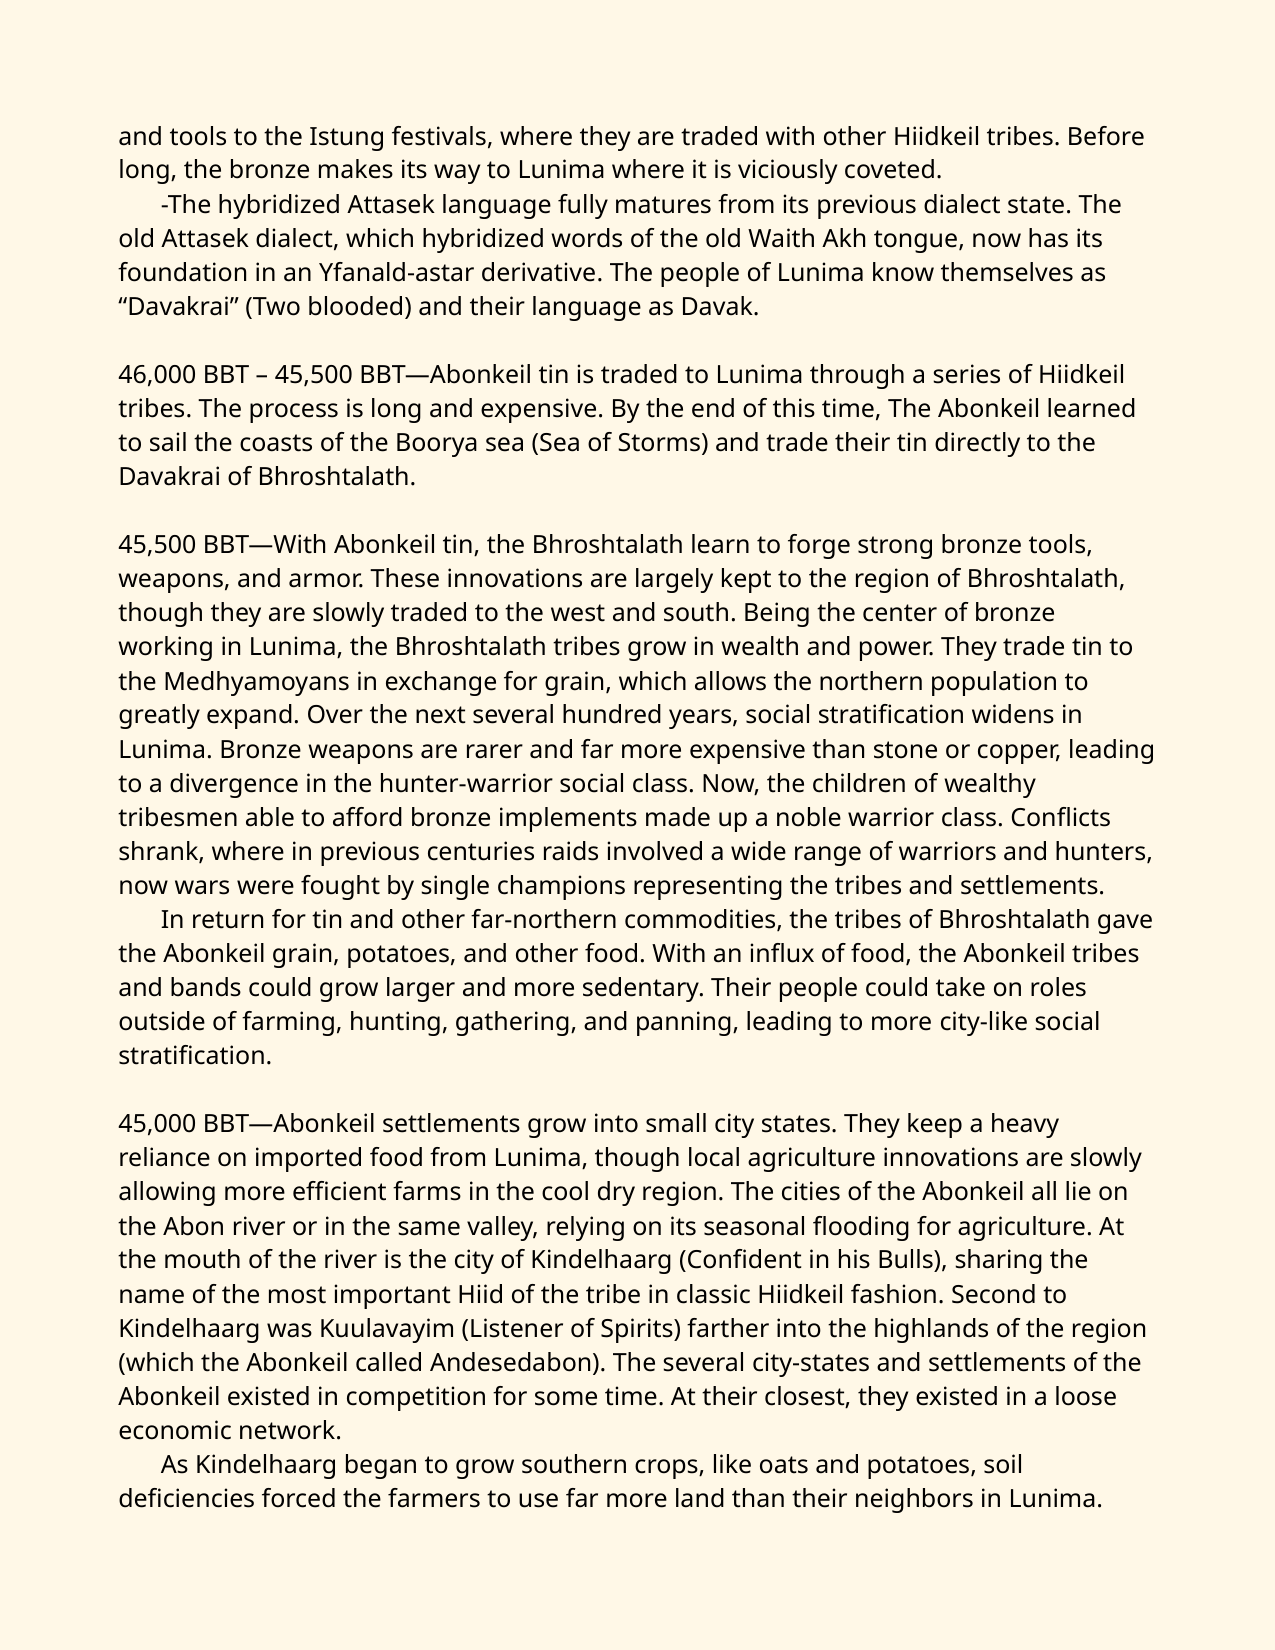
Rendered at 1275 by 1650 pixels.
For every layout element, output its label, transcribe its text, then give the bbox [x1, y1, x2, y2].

text 45,500 BBT—With Abonkeil tin, the Bhroshtalath learn to forge strong bronze tools, weapons, and armor. These innovations are largely kept to the region of Bhroshtalath, though they are slowly traded to the west and south. Being the center of bronze working in Lunima, the Bhroshtalath tribes grow in wealth and power. They trade tin to the Medhyamoyans in exchange for grain, which allows the northern population to greatly expand. Over the next several hundred years, social stratification widens in Lunima. Bronze weapons are rarer and far more expensive than stone or copper, leading to a divergence in the hunter-warrior social class. Now, the children of wealthy tribesmen able to afford bronze implements made up a noble warrior class. Conflicts shrank, where in previous centuries raids involved a wide range of warriors and hunters, now wars were fought by single champions representing the tribes and settlements. [118, 527, 1157, 902]
text In return for tin and other far-northern commodities, the tribes of Bhroshtalath gave the Abonkeil grain, potatoes, and other food. With an influx of food, the Abonkeil tribes and bands could grow larger and more sedentary. Their people could take on roles outside of farming, hunting, gathering, and panning, leading to more city-like social stratification. [118, 902, 1157, 1072]
text -The hybridized Attasek language fully matures from its previous dialect state. The old Attasek dialect, which hybridized words of the old Waith Akh tongue, now has its foundation in an Yfanald-astar derivative. The people of Lunima know themselves as “Davakrai” (Two blooded) and their language as Davak. [118, 186, 1157, 322]
text and tools to the Istung festivals, where they are traded with other Hiidkeil tribes. Before long, the bronze makes its way to Lunima where it is viciously coveted. [118, 118, 1157, 186]
text 45,000 BBT—Abonkeil settlements grow into small city states. They keep a heavy reliance on imported food from Lunima, though local agriculture innovations are slowly allowing more efficient farms in the cool dry region. The cities of the Abonkeil all lie on the Abon river or in the same valley, relying on its seasonal flooding for agriculture. At the mouth of the river is the city of Kindelhaarg (Confident in his Bulls), sharing the name of the most important Hiid of the tribe in classic Hiidkeil fashion. Second to Kindelhaarg was Kuulavayim (Listener of Spirits) farther into the highlands of the region (which the Abonkeil called Andesedabon). The several city-states and settlements of the Abonkeil existed in competition for some time. At their closest, they existed in a loose economic network. [118, 1106, 1157, 1447]
text As Kindelhaarg began to grow southern crops, like oats and potatoes, soil deficiencies forced the farmers to use far more land than their neighbors in Lunima. [118, 1447, 1157, 1515]
text 46,000 BBT – 45,500 BBT—Abonkeil tin is traded to Lunima through a series of Hiidkeil tribes. The process is long and expensive. By the end of this time, The Abonkeil learned to sail the coasts of the Boorya sea (Sea of Storms) and trade their tin directly to the Davakrai of Bhroshtalath. [118, 357, 1157, 493]
